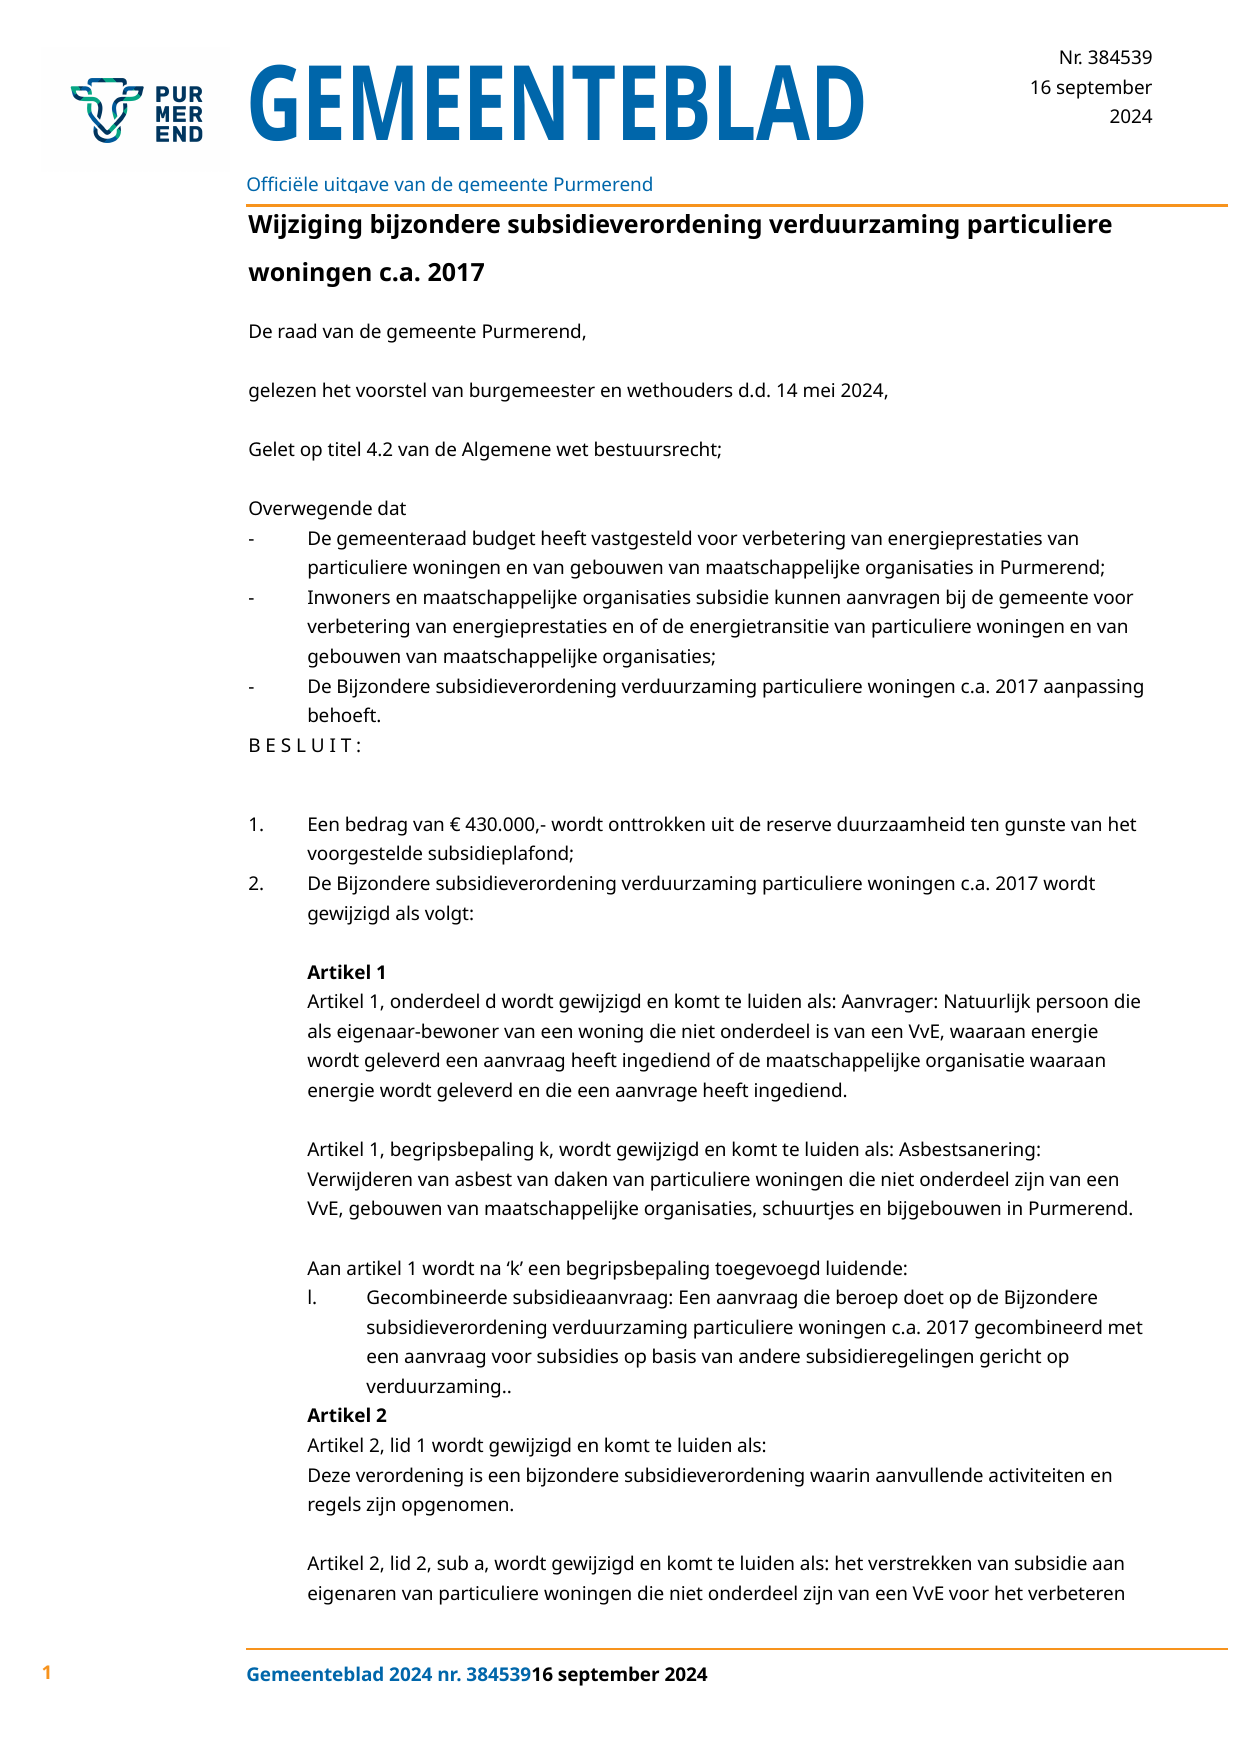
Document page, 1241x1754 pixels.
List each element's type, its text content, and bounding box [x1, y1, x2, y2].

text Overwegende dat [248, 495, 1152, 521]
text gelezen het voorstel van burgemeester en wethouders d.d. 14 mei 2024, [248, 377, 1152, 403]
text Wijziging bijzondere subsidieverordening verduurzaming particuliere woningen c.a. 2017 [248, 207, 1152, 288]
list De gemeenteraad budget heeft vastgesteld voor verbetering van energieprestaties van particuliere woningen en van gebouwen van maatschappelijke organisaties in Purmerend; [248, 525, 1152, 580]
list Aan artikel 1 wordt na ‘k’ een begripsbepaling toegevoegd luidende: [248, 1255, 1152, 1280]
list Een bedrag van € 430.000,- wordt onttrokken uit de reserve duurzaamheid ten gunste van het voorgestelde subsidieplafond; [248, 811, 1152, 866]
list Artikel 1, onderdeel d wordt gewijzigd en komt te luiden als: Aanvrager: Natuurlijk persoon die als eigenaar-bewoner van een woning die niet onderdeel is van een VvE, waaraan energie wordt geleverd een aanvraag heeft ingediend of de maatschappelijke organisatie waaraan energie wordt geleverd en die een aanvrage heeft ingediend. [248, 988, 1152, 1103]
list Artikel 2, lid 2, sub a, wordt gewijzigd en komt te luiden als: het verstrekken van subsidie aan eigenaren van particuliere woningen die niet onderdeel zijn van een VvE voor het verbeteren [248, 1551, 1152, 1606]
list Gecombineerde subsidieaanvraag: Een aanvraag die beroep doet op de Bijzondere subsidieverordening verduurzaming particuliere woningen c.a. 2017 gecombineerd met een aanvraag voor subsidies op basis van andere subsidieregelingen gericht op verduurzaming.. [307, 1284, 1152, 1399]
text De raad van de gemeente Purmerend, [248, 318, 1152, 344]
list Inwoners en maatschappelijke organisaties subsidie kunnen aanvragen bij de gemeente voor verbetering van energieprestaties en of de energietransitie van particuliere woningen en van gebouwen van maatschappelijke organisaties; [248, 584, 1152, 669]
list De Bijzondere subsidieverordening verduurzaming particuliere woningen c.a. 2017 wordt gewijzigd als volgt: [248, 870, 1152, 925]
list Artikel 2, lid 1 wordt gewijzigd en komt te luiden als: [248, 1432, 1152, 1458]
list Artikel 2 [248, 1403, 1152, 1428]
list Artikel 1, begripsbepaling k, wordt gewijzigd en komt te luiden als: Asbestsanering: Verwijderen van asbest van daken van particuliere woningen die niet onderdeel zijn van een VvE, gebouwen van maatschappelijke organisaties, schuurtjes en bijgebouwen in Purmerend. [248, 1136, 1152, 1221]
text B E S L U I T : [248, 732, 1152, 758]
list Deze verordening is een bijzondere subsidieverordening waarin aanvullende activiteiten en regels zijn opgenomen. [248, 1462, 1152, 1517]
text Gelet op titel 4.2 van de Algemene wet bestuursrecht; [248, 436, 1152, 462]
picture [41, 47, 231, 172]
list De Bijzondere subsidieverordening verduurzaming particuliere woningen c.a. 2017 aanpassing behoeft. [248, 673, 1152, 728]
list Artikel 1 [248, 959, 1152, 984]
